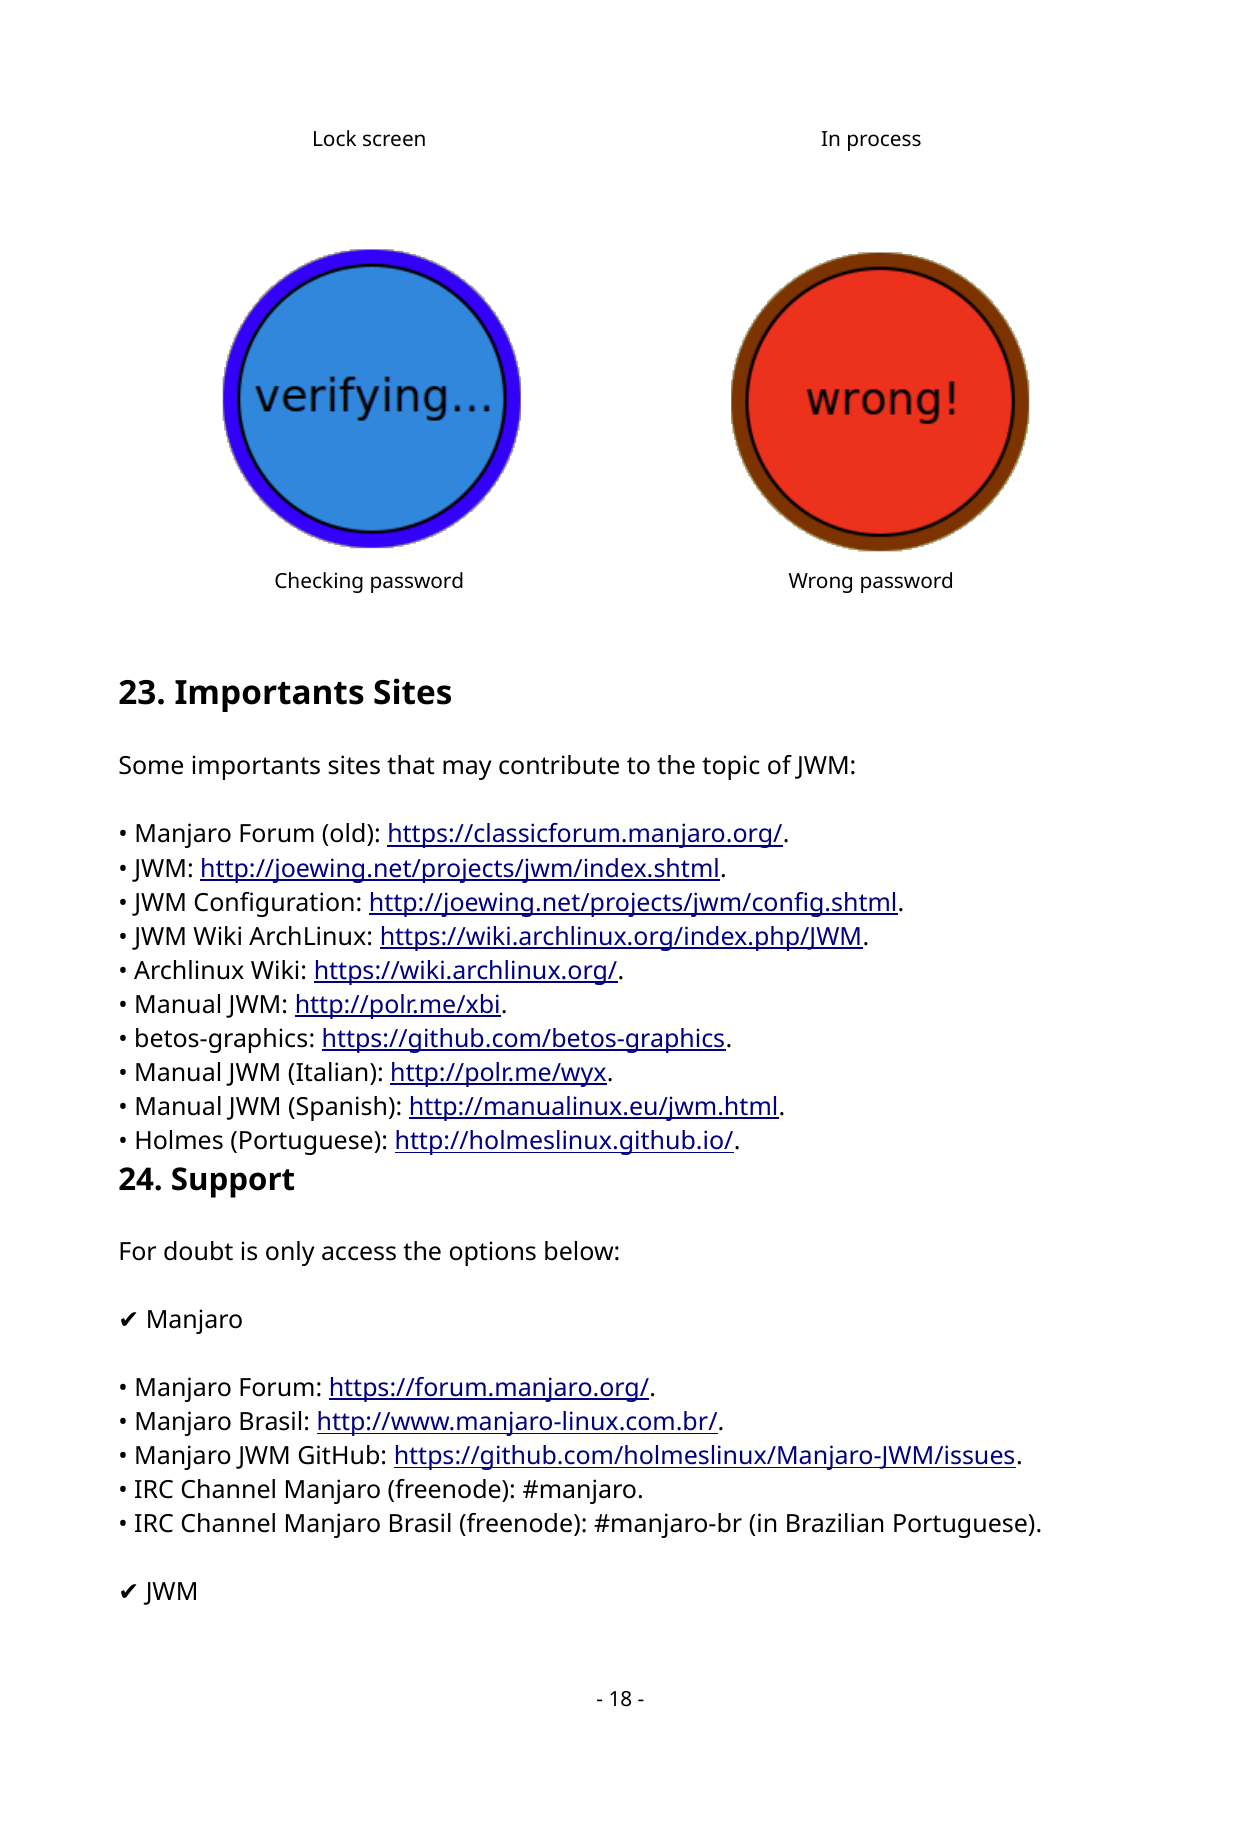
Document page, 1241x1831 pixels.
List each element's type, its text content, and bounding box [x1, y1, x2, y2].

text Some importants sites that may contribute to the topic of JWM: [118, 748, 1122, 782]
table_header Lock screen [118, 118, 620, 158]
text • IRC Channel Manjaro Brasil (freenode): #manjaro-br (in Brazilian Portuguese). [118, 1506, 1122, 1540]
table_header In process [620, 118, 1122, 158]
text • Manjaro JWM GitHub: https://github.com/holmeslinux/Manjaro-JWM/issues. [118, 1438, 1122, 1472]
text ✔ Manjaro [118, 1302, 1122, 1336]
text • betos-graphics: https://github.com/betos-graphics. [118, 1021, 1122, 1054]
picture [636, 231, 1106, 567]
picture [134, 231, 604, 567]
text ✔ JWM [118, 1574, 1122, 1608]
text • Manjaro Brasil: http://www.manjaro-linux.com.br/. [118, 1404, 1122, 1438]
subtitle 24. Support [118, 1157, 1122, 1199]
table_header Wrong password [620, 226, 1122, 600]
text • Archlinux Wiki: https://wiki.archlinux.org/. [118, 952, 1122, 986]
text • JWM Configuration: http://joewing.net/projects/jwm/config.shtml. [118, 884, 1122, 918]
text • JWM: http://joewing.net/projects/jwm/index.shtml. [118, 850, 1122, 884]
table_header Checking password [118, 226, 620, 600]
text • Holmes (Portuguese): http://holmeslinux.github.io/. [118, 1123, 1122, 1157]
subtitle 23. Importants Sites [118, 668, 1122, 714]
text • Manual JWM (Spanish): http://manualinux.eu/jwm.html. [118, 1089, 1122, 1123]
text • IRC Channel Manjaro (freenode): #manjaro. [118, 1472, 1122, 1506]
text • JWM Wiki ArchLinux: https://wiki.archlinux.org/index.php/JWM. [118, 918, 1122, 952]
text • Manual JWM: http://polr.me/xbi. [118, 986, 1122, 1021]
text For doubt is only access the options below: [118, 1233, 1122, 1267]
text • Manjaro Forum (old): https://classicforum.manjaro.org/. [118, 816, 1122, 850]
text • Manual JWM (Italian): http://polr.me/wyx. [118, 1054, 1122, 1089]
text • Manjaro Forum: https://forum.manjaro.org/. [118, 1370, 1122, 1404]
